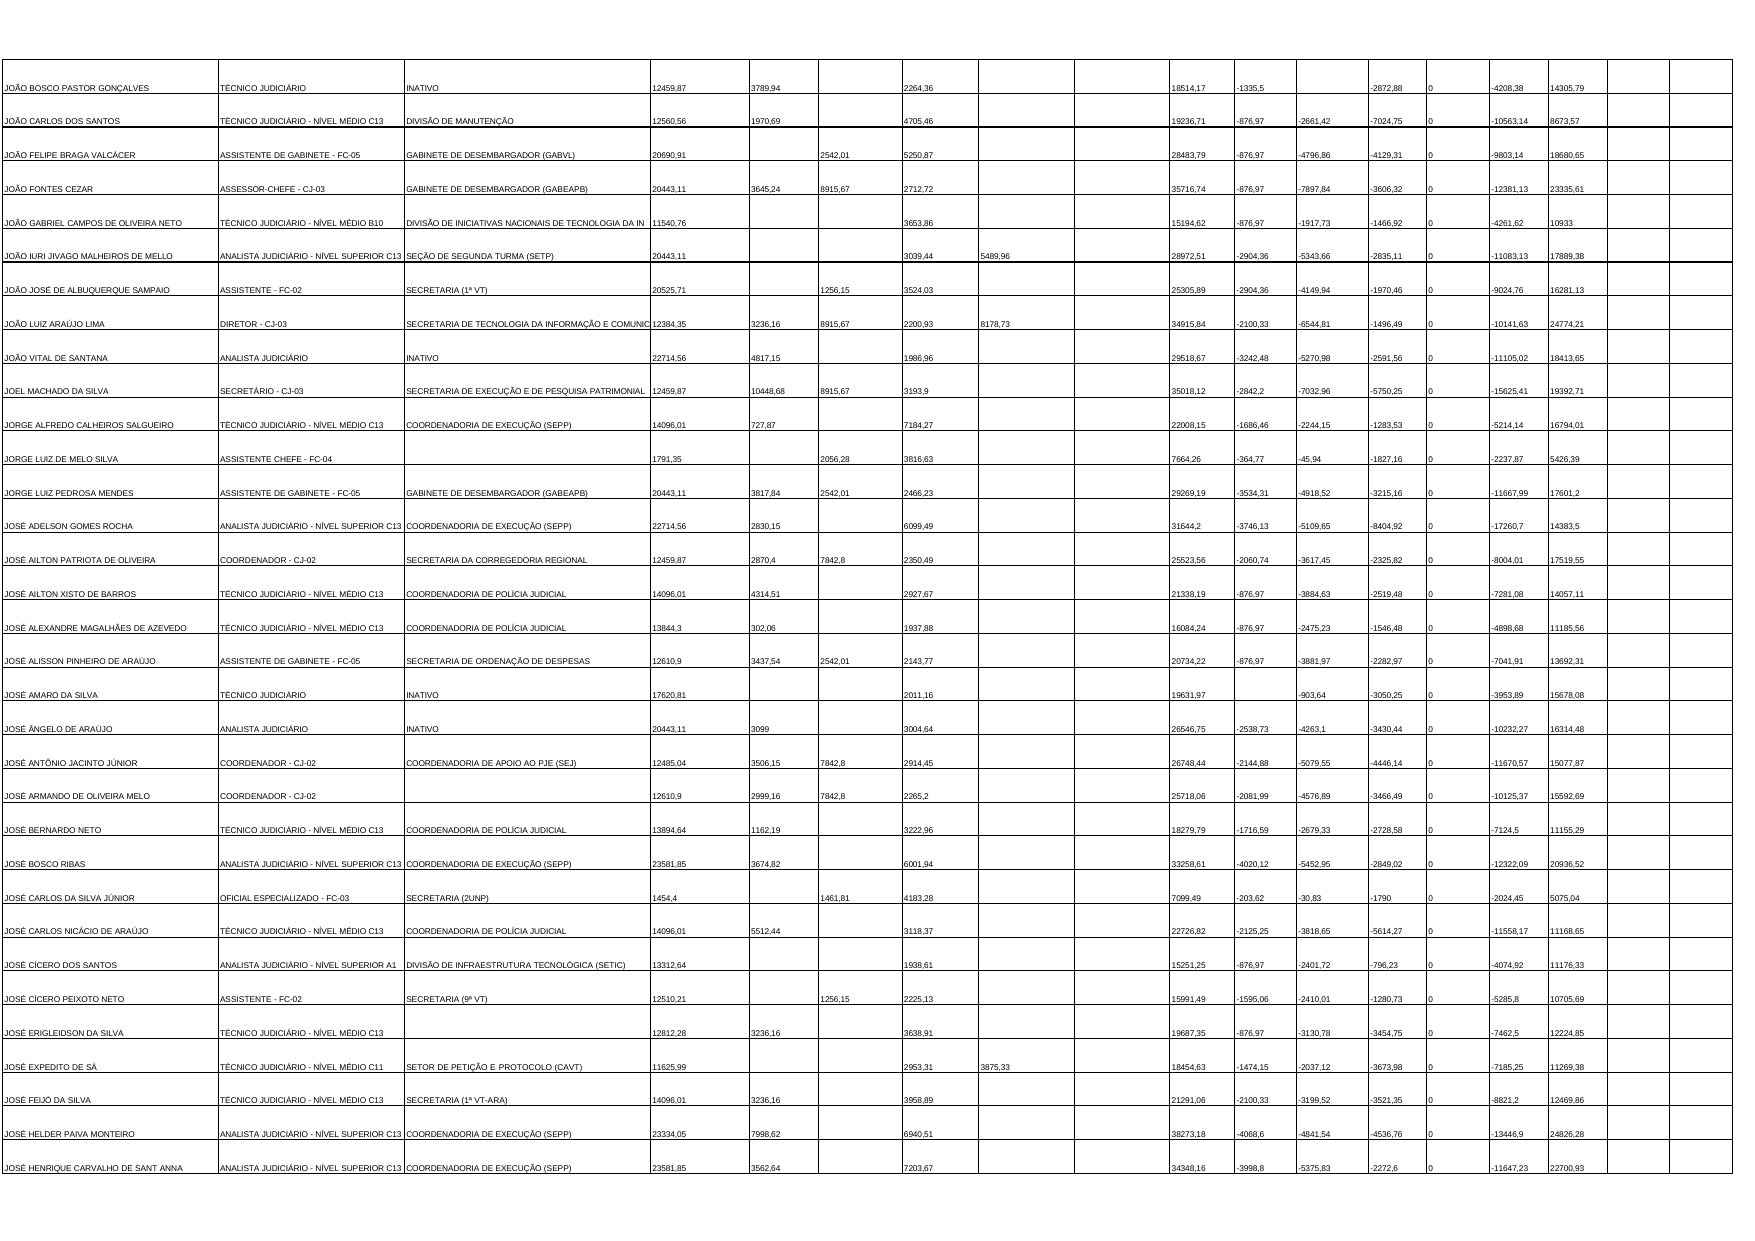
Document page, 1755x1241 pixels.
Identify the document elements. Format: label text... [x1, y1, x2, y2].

table_cell GABINETE DE DESEMBARGADOR (GABVL) [405, 128, 650, 160]
table_cell 7842,8 [819, 735, 902, 768]
table_cell 18454,63 [1170, 1039, 1234, 1072]
table_cell [1670, 803, 1732, 835]
table_cell -4074,92 [1490, 938, 1548, 970]
table_cell -2835,11 [1369, 229, 1426, 261]
table_cell [979, 1005, 1074, 1038]
table_cell [819, 94, 902, 126]
table_cell [819, 1005, 902, 1038]
table_cell TÉCNICO JUDICIÁRIO [219, 668, 404, 700]
table_cell 12485,04 [651, 735, 749, 768]
table_cell [1670, 836, 1732, 869]
table_cell -4129,31 [1369, 128, 1426, 160]
table_cell [979, 499, 1074, 532]
table_cell 22008,15 [1170, 398, 1234, 430]
table_cell -2325,82 [1369, 533, 1426, 565]
table_cell 1454,4 [651, 870, 749, 903]
table_cell JOSÉ ERIGLEIDSON DA SILVA [3, 1005, 218, 1038]
table_header [1075, 60, 1169, 93]
table_cell -3242,48 [1235, 330, 1296, 363]
table_cell -3215,16 [1369, 465, 1426, 498]
table_cell JOÃO VITAL DE SANTANA [3, 330, 218, 363]
table_cell 18279,79 [1170, 803, 1234, 835]
table_cell [979, 938, 1074, 970]
table_cell 29269,19 [1170, 465, 1234, 498]
table_cell [979, 398, 1074, 430]
table_cell INATIVO [405, 330, 650, 363]
table_cell [1075, 364, 1169, 397]
table_cell [979, 870, 1074, 903]
table_cell TÉCNICO JUDICIÁRIO - NÍVEL MÉDIO C13 [219, 94, 404, 126]
table_cell 0 [1427, 431, 1489, 464]
table_cell 2712,72 [903, 161, 978, 194]
table_cell [750, 870, 818, 903]
table_cell -11667,99 [1490, 465, 1548, 498]
table_cell 17601,2 [1549, 465, 1607, 498]
table_cell TÉCNICO JUDICIÁRIO - NÍVEL MÉDIO C13 [219, 1005, 404, 1038]
table_cell 22714,56 [651, 330, 749, 363]
table_cell -10563,14 [1490, 94, 1548, 126]
table_cell 15678,08 [1549, 668, 1607, 700]
table_cell 2143,77 [903, 634, 978, 667]
table_cell -876,97 [1235, 938, 1296, 970]
table_cell -2144,88 [1235, 735, 1296, 768]
table_cell [1075, 1140, 1169, 1173]
table_cell [979, 701, 1074, 734]
table_cell 34348,16 [1170, 1140, 1234, 1173]
table_cell [1670, 769, 1732, 802]
table_cell 8673,57 [1549, 94, 1607, 126]
table_cell JOSÉ CÍCERO PEIXOTO NETO [3, 971, 218, 1004]
table_cell COORDENADORIA DE EXECUÇÃO (SEPP) [405, 836, 650, 869]
table_cell 0 [1427, 735, 1489, 768]
table_cell 2870,4 [750, 533, 818, 565]
table_cell 16084,24 [1170, 600, 1234, 633]
table_cell 1970,69 [750, 94, 818, 126]
table_cell [1075, 499, 1169, 532]
table_cell [979, 735, 1074, 768]
table_cell [979, 600, 1074, 633]
table_cell -5343,66 [1297, 229, 1368, 261]
table_cell [750, 195, 818, 228]
table_cell -903,64 [1297, 668, 1368, 700]
table_cell [1075, 803, 1169, 835]
table_cell [979, 1106, 1074, 1139]
table_cell [1075, 971, 1169, 1004]
table_cell [1608, 668, 1669, 700]
table_cell 0 [1427, 330, 1489, 363]
table_cell JOEL MACHADO DA SILVA [3, 364, 218, 397]
table_cell -3430,44 [1369, 701, 1426, 734]
table_cell [1075, 938, 1169, 970]
table_cell 14096,01 [651, 398, 749, 430]
table_cell -1827,16 [1369, 431, 1426, 464]
table_cell 20525,71 [651, 263, 749, 295]
table_cell 0 [1427, 634, 1489, 667]
table_cell 25305,89 [1170, 263, 1234, 295]
table_cell -2538,73 [1235, 701, 1296, 734]
table_cell OFICIAL ESPECIALIZADO - FC-03 [219, 870, 404, 903]
table_cell SECRETARIA (2UNP) [405, 870, 650, 903]
table_cell COORDENADORIA DE APOIO AO PJE (SEJ) [405, 735, 650, 768]
table_cell [819, 566, 902, 599]
table_cell JOÃO JOSÉ DE ALBUQUERQUE SAMPAIO [3, 263, 218, 295]
table_cell 12224,85 [1549, 1005, 1607, 1038]
table_cell SETOR DE PETIÇÃO E PROTOCOLO (CAVT) [405, 1039, 650, 1072]
table_header [1608, 60, 1669, 93]
table_cell SECRETARIA DE ORDENAÇÃO DE DESPESAS [405, 634, 650, 667]
table_cell [1075, 195, 1169, 228]
table_cell 7099,49 [1170, 870, 1234, 903]
table_cell [750, 229, 818, 261]
table_cell [819, 1073, 902, 1105]
table_cell SECRETARIA (9ª VT) [405, 971, 650, 1004]
table_cell [819, 229, 902, 261]
table_cell -13446,9 [1490, 1106, 1548, 1139]
table_cell [1075, 263, 1169, 295]
table_cell 0 [1427, 465, 1489, 498]
table_cell GABINETE DE DESEMBARGADOR (GABEAPB) [405, 161, 650, 194]
table_cell 29518,67 [1170, 330, 1234, 363]
table_cell 3437,54 [750, 634, 818, 667]
table_cell -6544,81 [1297, 296, 1368, 329]
table_cell 11625,99 [651, 1039, 749, 1072]
table_cell -7462,5 [1490, 1005, 1548, 1038]
table_cell 34915,84 [1170, 296, 1234, 329]
table_cell [1670, 904, 1732, 937]
table_cell -1686,46 [1235, 398, 1296, 430]
table_header INATIVO [405, 60, 650, 93]
table_cell JOSÉ AILTON XISTO DE BARROS [3, 566, 218, 599]
table_cell [1608, 1073, 1669, 1105]
table_cell 0 [1427, 836, 1489, 869]
table_cell [819, 668, 902, 700]
table_cell [405, 769, 650, 802]
table_cell 0 [1427, 971, 1489, 1004]
table_cell 1938,61 [903, 938, 978, 970]
table_cell 10705,69 [1549, 971, 1607, 1004]
table_cell ASSISTENTE DE GABINETE - FC-05 [219, 634, 404, 667]
table_cell -2849,02 [1369, 836, 1426, 869]
table_cell -7032,96 [1297, 364, 1368, 397]
table_cell -7024,75 [1369, 94, 1426, 126]
table_cell -4149,94 [1297, 263, 1368, 295]
table_cell 3506,15 [750, 735, 818, 768]
table_cell [1075, 566, 1169, 599]
table_cell [1075, 836, 1169, 869]
table_cell [1608, 1039, 1669, 1072]
table_cell -5079,55 [1297, 735, 1368, 768]
table_cell [1608, 1140, 1669, 1173]
table_cell JOÃO LUIZ ARAÚJO LIMA [3, 296, 218, 329]
table_cell JOSÉ BOSCO RIBAS [3, 836, 218, 869]
table_cell -2125,25 [1235, 904, 1296, 937]
table_cell -1546,48 [1369, 600, 1426, 633]
table_cell JOSÉ CARLOS DA SILVA JÚNIOR [3, 870, 218, 903]
table_cell JOSÉ ADELSON GOMES ROCHA [3, 499, 218, 532]
table_cell ASSESSOR-CHEFE - CJ-03 [219, 161, 404, 194]
table_cell -3199,52 [1297, 1073, 1368, 1105]
table_cell [979, 634, 1074, 667]
table_cell -3606,32 [1369, 161, 1426, 194]
table_cell -1970,46 [1369, 263, 1426, 295]
table_cell [979, 263, 1074, 295]
table_cell -4446,14 [1369, 735, 1426, 768]
table_cell 0 [1427, 229, 1489, 261]
table_cell 24774,21 [1549, 296, 1607, 329]
table_header TÉCNICO JUDICIÁRIO [219, 60, 404, 93]
table_cell [1075, 1005, 1169, 1038]
table_cell [819, 1140, 902, 1173]
table_cell 23581,85 [651, 836, 749, 869]
table_cell GABINETE DE DESEMBARGADOR (GABEAPB) [405, 465, 650, 498]
table_cell 0 [1427, 600, 1489, 633]
table_cell [1670, 668, 1732, 700]
table_cell -2272,6 [1369, 1140, 1426, 1173]
table_cell JOÃO FONTES CEZAR [3, 161, 218, 194]
table_cell SECRETARIA DE EXECUÇÃO E DE PESQUISA PATRIMONIAL [405, 364, 650, 397]
table_cell 2011,16 [903, 668, 978, 700]
table_cell -1474,15 [1235, 1039, 1296, 1072]
table_cell [979, 195, 1074, 228]
table_cell [1075, 735, 1169, 768]
table_cell [979, 128, 1074, 160]
table_cell [1075, 668, 1169, 700]
table_cell [1670, 701, 1732, 734]
table_cell 6001,94 [903, 836, 978, 869]
table_cell 3236,16 [750, 1005, 818, 1038]
table_cell -876,97 [1235, 1005, 1296, 1038]
table_cell 0 [1427, 364, 1489, 397]
table_cell ANALISTA JUDICIÁRIO - NÍVEL SUPERIOR C13 [219, 499, 404, 532]
table_cell 33258,61 [1170, 836, 1234, 869]
table_cell 2225,13 [903, 971, 978, 1004]
table_cell 2927,67 [903, 566, 978, 599]
table_cell [819, 803, 902, 835]
table_cell 13844,3 [651, 600, 749, 633]
table_cell [1075, 1073, 1169, 1105]
table_cell 20443,11 [651, 465, 749, 498]
table_cell -3673,98 [1369, 1039, 1426, 1072]
table_cell [1670, 971, 1732, 1004]
table_cell 2542,01 [819, 128, 902, 160]
table_cell [979, 904, 1074, 937]
table_cell -876,97 [1235, 195, 1296, 228]
table_cell 0 [1427, 94, 1489, 126]
table_header 12459,87 [651, 60, 749, 93]
table_cell 7664,26 [1170, 431, 1234, 464]
table_cell 20443,11 [651, 161, 749, 194]
table_cell 7998,62 [750, 1106, 818, 1139]
table_cell ANALISTA JUDICIÁRIO - NÍVEL SUPERIOR C13 [219, 1106, 404, 1139]
table_cell -3746,13 [1235, 499, 1296, 532]
table_cell -876,97 [1235, 634, 1296, 667]
table_cell 12384,35 [651, 296, 749, 329]
table_cell 14096,01 [651, 566, 749, 599]
table_cell [1608, 904, 1669, 937]
table_cell 19631,97 [1170, 668, 1234, 700]
table_cell 302,06 [750, 600, 818, 633]
table_cell 16281,13 [1549, 263, 1607, 295]
table_cell [979, 330, 1074, 363]
table_cell [979, 769, 1074, 802]
table_cell 2830,15 [750, 499, 818, 532]
table_cell [979, 971, 1074, 1004]
table_cell 0 [1427, 195, 1489, 228]
table_cell 20690,91 [651, 128, 749, 160]
table_cell COORDENADORIA DE EXECUÇÃO (SEPP) [405, 398, 650, 430]
table_cell [819, 1106, 902, 1139]
table_cell 2914,45 [903, 735, 978, 768]
table_cell 11168,65 [1549, 904, 1607, 937]
table_cell -8404,92 [1369, 499, 1426, 532]
table_cell -11083,13 [1490, 229, 1548, 261]
table_cell [1075, 94, 1169, 126]
table_cell [1075, 701, 1169, 734]
table_cell 0 [1427, 701, 1489, 734]
table_cell -5452,95 [1297, 836, 1368, 869]
table_cell [1608, 94, 1669, 126]
table_cell 26748,44 [1170, 735, 1234, 768]
table_cell -5375,83 [1297, 1140, 1368, 1173]
table_cell COORDENADOR - CJ-02 [219, 533, 404, 565]
table_header [979, 60, 1074, 93]
table_cell TÉCNICO JUDICIÁRIO - NÍVEL MÉDIO C11 [219, 1039, 404, 1072]
table_cell [979, 836, 1074, 869]
table_cell [819, 330, 902, 363]
table_cell [1608, 229, 1669, 261]
table_cell 0 [1427, 128, 1489, 160]
table_cell JOSÉ BERNARDO NETO [3, 803, 218, 835]
table_cell [1608, 870, 1669, 903]
table_cell SECRETARIA (1ª VT) [405, 263, 650, 295]
table_cell -7897,84 [1297, 161, 1368, 194]
table_cell -4068,6 [1235, 1106, 1296, 1139]
table_cell [819, 600, 902, 633]
table_cell JOSÉ ARMANDO DE OLIVEIRA MELO [3, 769, 218, 802]
table_cell -3881,97 [1297, 634, 1368, 667]
table_cell 17889,38 [1549, 229, 1607, 261]
table_header JOÃO BOSCO PASTOR GONÇALVES [3, 60, 218, 93]
table_cell 0 [1427, 1005, 1489, 1038]
table_cell [750, 971, 818, 1004]
table_cell 4314,51 [750, 566, 818, 599]
table_cell [1075, 634, 1169, 667]
table_cell 22700,93 [1549, 1140, 1607, 1173]
table_cell [979, 1140, 1074, 1173]
table_header [1297, 60, 1368, 93]
table_cell -5109,65 [1297, 499, 1368, 532]
table_cell 0 [1427, 566, 1489, 599]
table_cell -1280,73 [1369, 971, 1426, 1004]
table_cell [1670, 431, 1732, 464]
table_cell ASSISTENTE DE GABINETE - FC-05 [219, 128, 404, 160]
table_cell -4263,1 [1297, 701, 1368, 734]
table_cell -12381,13 [1490, 161, 1548, 194]
table_cell -2679,33 [1297, 803, 1368, 835]
table_cell 7203,67 [903, 1140, 978, 1173]
table_cell -4261,62 [1490, 195, 1548, 228]
table_cell [1670, 465, 1732, 498]
table_cell COORDENADORIA DE EXECUÇÃO (SEPP) [405, 1140, 650, 1173]
table_cell 17519,55 [1549, 533, 1607, 565]
table_cell [1608, 195, 1669, 228]
table_cell 35716,74 [1170, 161, 1234, 194]
table_cell [1608, 398, 1669, 430]
table_cell 5075,04 [1549, 870, 1607, 903]
table_cell -1496,49 [1369, 296, 1426, 329]
table_cell -4576,89 [1297, 769, 1368, 802]
table_cell -4898,68 [1490, 600, 1548, 633]
table_cell [819, 836, 902, 869]
table_cell 0 [1427, 533, 1489, 565]
table_cell -2661,42 [1297, 94, 1368, 126]
table_cell [1670, 533, 1732, 565]
table_cell 15077,87 [1549, 735, 1607, 768]
table_cell -12322,09 [1490, 836, 1548, 869]
table_cell 13692,31 [1549, 634, 1607, 667]
table_cell [1608, 499, 1669, 532]
table_cell 19392,71 [1549, 364, 1607, 397]
table_cell -9803,14 [1490, 128, 1548, 160]
table_cell -1917,73 [1297, 195, 1368, 228]
table_cell [1670, 195, 1732, 228]
table_cell -3454,75 [1369, 1005, 1426, 1038]
table_cell -3998,8 [1235, 1140, 1296, 1173]
table_cell 727,87 [750, 398, 818, 430]
table_cell [1670, 1039, 1732, 1072]
table_cell 8178,73 [979, 296, 1074, 329]
table_cell -5214,14 [1490, 398, 1548, 430]
table_cell [1608, 938, 1669, 970]
table_cell 20443,11 [651, 701, 749, 734]
table_cell -2060,74 [1235, 533, 1296, 565]
table_cell [1608, 634, 1669, 667]
table_cell TÉCNICO JUDICIÁRIO - NÍVEL MÉDIO C13 [219, 1073, 404, 1105]
table_cell -2410,01 [1297, 971, 1368, 1004]
table_cell 20443,11 [651, 229, 749, 261]
table_cell -5750,25 [1369, 364, 1426, 397]
table_cell [819, 398, 902, 430]
table_cell ASSISTENTE - FC-02 [219, 971, 404, 1004]
table_cell -876,97 [1235, 161, 1296, 194]
table_cell -10232,27 [1490, 701, 1548, 734]
table_header 3789,94 [750, 60, 818, 93]
table_cell 3817,84 [750, 465, 818, 498]
table_cell [819, 938, 902, 970]
table_cell -8004,01 [1490, 533, 1548, 565]
table_header [1670, 60, 1732, 93]
table_cell JORGE LUIZ PEDROSA MENDES [3, 465, 218, 498]
table_cell -45,94 [1297, 431, 1368, 464]
table_cell [1670, 1140, 1732, 1173]
table_cell JOSÉ CÍCERO DOS SANTOS [3, 938, 218, 970]
table_cell 0 [1427, 1140, 1489, 1173]
table_cell [1608, 1106, 1669, 1139]
table_cell -1790 [1369, 870, 1426, 903]
table_cell -2100,33 [1235, 296, 1296, 329]
table_cell -876,97 [1235, 94, 1296, 126]
table_cell 4183,28 [903, 870, 978, 903]
table_cell -5270,98 [1297, 330, 1368, 363]
table_cell 26546,75 [1170, 701, 1234, 734]
table_cell DIVISÃO DE MANUTENÇÃO [405, 94, 650, 126]
table_cell 8915,67 [819, 161, 902, 194]
table_cell -4918,52 [1297, 465, 1368, 498]
table_cell 0 [1427, 296, 1489, 329]
table_cell [1670, 94, 1732, 126]
table_cell -2904,36 [1235, 263, 1296, 295]
table_cell 0 [1427, 938, 1489, 970]
table_cell 16794,01 [1549, 398, 1607, 430]
table_cell [1670, 870, 1732, 903]
table_cell 5426,39 [1549, 431, 1607, 464]
table_cell SECRETARIA DE TECNOLOGIA DA INFORMAÇÃO E COMUNIC [405, 296, 650, 329]
table_cell 1986,96 [903, 330, 978, 363]
table_cell COORDENADORIA DE POLÍCIA JUDICIAL [405, 904, 650, 937]
table_cell -2037,12 [1297, 1039, 1368, 1072]
table_cell -15625,41 [1490, 364, 1548, 397]
table_cell [1608, 735, 1669, 768]
table_cell [1608, 263, 1669, 295]
table_cell 20734,22 [1170, 634, 1234, 667]
table_cell -3130,78 [1297, 1005, 1368, 1038]
table_cell 0 [1427, 769, 1489, 802]
table_cell 12459,87 [651, 533, 749, 565]
table_cell JOSÉ ANTÔNIO JACINTO JÚNIOR [3, 735, 218, 768]
table_cell -7281,08 [1490, 566, 1548, 599]
table_cell JOSÉ EXPEDITO DE SÁ [3, 1039, 218, 1072]
table_cell COORDENADORIA DE EXECUÇÃO (SEPP) [405, 1106, 650, 1139]
table_cell [1608, 330, 1669, 363]
table_cell 1461,81 [819, 870, 902, 903]
table_cell 0 [1427, 1073, 1489, 1105]
table_cell [405, 431, 650, 464]
table_cell -1466,92 [1369, 195, 1426, 228]
table_cell 3524,03 [903, 263, 978, 295]
table_cell -8821,2 [1490, 1073, 1548, 1105]
table_cell [1608, 364, 1669, 397]
table_cell -30,83 [1297, 870, 1368, 903]
table_cell -10125,37 [1490, 769, 1548, 802]
table_cell ANALISTA JUDICIÁRIO - NÍVEL SUPERIOR C13 [219, 1140, 404, 1173]
table_cell -2244,15 [1297, 398, 1368, 430]
table_cell -9024,76 [1490, 263, 1548, 295]
table_cell 0 [1427, 398, 1489, 430]
table_cell [1075, 296, 1169, 329]
table_cell 23334,05 [651, 1106, 749, 1139]
table_cell 8915,67 [819, 364, 902, 397]
table_cell [1608, 431, 1669, 464]
table_cell 7184,27 [903, 398, 978, 430]
table_cell [979, 1073, 1074, 1105]
table_cell -3884,63 [1297, 566, 1368, 599]
table_cell 18680,65 [1549, 128, 1607, 160]
table_cell [1670, 1073, 1732, 1105]
table_cell SECRETARIA (1ª VT-ARA) [405, 1073, 650, 1105]
table_cell JOÃO GABRIEL CAMPOS DE OLIVEIRA NETO [3, 195, 218, 228]
table_cell 35018,12 [1170, 364, 1234, 397]
table_cell -17260,7 [1490, 499, 1548, 532]
table_cell 11269,38 [1549, 1039, 1607, 1072]
table_cell -364,77 [1235, 431, 1296, 464]
table_cell 15251,25 [1170, 938, 1234, 970]
table_cell [1075, 1106, 1169, 1139]
table_cell 18413,65 [1549, 330, 1607, 363]
table_cell 23335,61 [1549, 161, 1607, 194]
table_cell DIVISÃO DE INFRAESTRUTURA TECNOLÓGICA (SETIC) [405, 938, 650, 970]
table_cell 7842,8 [819, 769, 902, 802]
table_cell 13894,64 [651, 803, 749, 835]
table_cell 3645,24 [750, 161, 818, 194]
table_cell -2100,33 [1235, 1073, 1296, 1105]
table_cell 1791,35 [651, 431, 749, 464]
table_cell 3118,37 [903, 904, 978, 937]
table_cell 10448,68 [750, 364, 818, 397]
table_cell TÉCNICO JUDICIÁRIO - NÍVEL MÉDIO B10 [219, 195, 404, 228]
table_cell -1595,06 [1235, 971, 1296, 1004]
table_cell 2466,23 [903, 465, 978, 498]
table_cell TÉCNICO JUDICIÁRIO - NÍVEL MÉDIO C13 [219, 803, 404, 835]
table_cell JORGE ALFREDO CALHEIROS SALGUEIRO [3, 398, 218, 430]
table_cell 12610,9 [651, 634, 749, 667]
table_cell [979, 465, 1074, 498]
table_cell 0 [1427, 870, 1489, 903]
table_cell 25523,56 [1170, 533, 1234, 565]
table_cell [1670, 128, 1732, 160]
table_cell -11558,17 [1490, 904, 1548, 937]
table_cell [1670, 499, 1732, 532]
table_cell JOSÉ HELDER PAIVA MONTEIRO [3, 1106, 218, 1139]
table_cell [1075, 431, 1169, 464]
table_cell ANALISTA JUDICIÁRIO [219, 701, 404, 734]
table_cell 16314,48 [1549, 701, 1607, 734]
table_cell [819, 195, 902, 228]
table_cell [979, 533, 1074, 565]
table_cell 3222,96 [903, 803, 978, 835]
table_cell 17620,81 [651, 668, 749, 700]
table_cell [750, 938, 818, 970]
table_cell -11105,02 [1490, 330, 1548, 363]
table_cell -3617,45 [1297, 533, 1368, 565]
table_cell ANALISTA JUDICIÁRIO - NÍVEL SUPERIOR A1 [219, 938, 404, 970]
table_cell 12469,86 [1549, 1073, 1607, 1105]
table_cell -7124,5 [1490, 803, 1548, 835]
table_cell 28972,51 [1170, 229, 1234, 261]
table_cell 4705,46 [903, 94, 978, 126]
table_cell COORDENADORIA DE POLÍCIA JUDICIAL [405, 566, 650, 599]
table_cell [1670, 634, 1732, 667]
table_cell -1283,53 [1369, 398, 1426, 430]
table_cell 5512,44 [750, 904, 818, 937]
table_cell COORDENADOR - CJ-02 [219, 735, 404, 768]
table_cell 3562,64 [750, 1140, 818, 1173]
table_cell 12560,56 [651, 94, 749, 126]
table_cell [1608, 1005, 1669, 1038]
table_cell JOSÉ AMARO DA SILVA [3, 668, 218, 700]
table_cell [979, 94, 1074, 126]
table_cell [1075, 600, 1169, 633]
table_cell 1162,19 [750, 803, 818, 835]
table_cell [1235, 668, 1296, 700]
table_cell 0 [1427, 1039, 1489, 1072]
table_cell -3818,65 [1297, 904, 1368, 937]
table_cell 2350,49 [903, 533, 978, 565]
table_cell [979, 668, 1074, 700]
table_header [819, 60, 902, 93]
table_cell -203,62 [1235, 870, 1296, 903]
table_cell -2842,2 [1235, 364, 1296, 397]
table_cell 31644,2 [1170, 499, 1234, 532]
table_header 2264,36 [903, 60, 978, 93]
table_cell 23581,85 [651, 1140, 749, 1173]
table_cell ANALISTA JUDICIÁRIO - NÍVEL SUPERIOR C13 [219, 836, 404, 869]
table_cell 3674,82 [750, 836, 818, 869]
table_cell 6940,51 [903, 1106, 978, 1139]
table_cell 22726,82 [1170, 904, 1234, 937]
table_cell SEÇÃO DE SEGUNDA TURMA (SETP) [405, 229, 650, 261]
table_cell -2591,56 [1369, 330, 1426, 363]
table_cell JOSÉ ALEXANDRE MAGALHÃES DE AZEVEDO [3, 600, 218, 633]
table_cell [1670, 330, 1732, 363]
table_cell JOSÉ ÂNGELO DE ARAÚJO [3, 701, 218, 734]
table_cell 2056,28 [819, 431, 902, 464]
table_cell [1608, 971, 1669, 1004]
table_cell -4020,12 [1235, 836, 1296, 869]
table_cell -3521,35 [1369, 1073, 1426, 1105]
table_cell COORDENADOR - CJ-02 [219, 769, 404, 802]
table_cell [1075, 398, 1169, 430]
table_cell 0 [1427, 263, 1489, 295]
table_cell JORGE LUIZ DE MELO SILVA [3, 431, 218, 464]
table_cell 11185,56 [1549, 600, 1607, 633]
table_cell [1075, 128, 1169, 160]
table_cell 15194,62 [1170, 195, 1234, 228]
table_cell 24826,28 [1549, 1106, 1607, 1139]
table_cell 28483,79 [1170, 128, 1234, 160]
table_cell [1670, 938, 1732, 970]
table_cell -11647,23 [1490, 1140, 1548, 1173]
table_cell [979, 803, 1074, 835]
table_cell TÉCNICO JUDICIÁRIO - NÍVEL MÉDIO C13 [219, 566, 404, 599]
table_cell [1075, 330, 1169, 363]
table_cell COORDENADORIA DE POLÍCIA JUDICIAL [405, 600, 650, 633]
table_cell 3958,89 [903, 1073, 978, 1105]
table_cell 3653,86 [903, 195, 978, 228]
table_cell [1075, 1039, 1169, 1072]
table_cell -11670,57 [1490, 735, 1548, 768]
table_cell 11155,29 [1549, 803, 1607, 835]
table_cell [1670, 229, 1732, 261]
table_cell 3004,64 [903, 701, 978, 734]
table_cell 3875,33 [979, 1039, 1074, 1072]
table_cell [1608, 566, 1669, 599]
table_cell [819, 1039, 902, 1072]
table_cell [1075, 161, 1169, 194]
table_cell 0 [1427, 904, 1489, 937]
table_cell -5614,27 [1369, 904, 1426, 937]
table_cell -3466,49 [1369, 769, 1426, 802]
table_cell TÉCNICO JUDICIÁRIO - NÍVEL MÉDIO C13 [219, 904, 404, 937]
table_cell 12510,21 [651, 971, 749, 1004]
table_cell [1075, 533, 1169, 565]
table_cell JOSÉ CARLOS NICÁCIO DE ARAÚJO [3, 904, 218, 937]
table_cell 3236,16 [750, 296, 818, 329]
table_cell 14057,11 [1549, 566, 1607, 599]
table_cell -2024,45 [1490, 870, 1548, 903]
table_cell [405, 1005, 650, 1038]
table_cell 2999,16 [750, 769, 818, 802]
table_cell ASSISTENTE CHEFE - FC-04 [219, 431, 404, 464]
table_cell 3638,91 [903, 1005, 978, 1038]
table_cell 1256,15 [819, 971, 902, 1004]
table_cell -5285,8 [1490, 971, 1548, 1004]
table_cell -2475,23 [1297, 600, 1368, 633]
table_cell 14383,5 [1549, 499, 1607, 532]
table_cell -3953,89 [1490, 668, 1548, 700]
table_cell [979, 431, 1074, 464]
table_cell [1608, 533, 1669, 565]
table_cell [1075, 229, 1169, 261]
table_cell 12459,87 [651, 364, 749, 397]
table_cell -2081,99 [1235, 769, 1296, 802]
table_cell 19687,35 [1170, 1005, 1234, 1038]
table_cell 3236,16 [750, 1073, 818, 1105]
table_cell [1670, 263, 1732, 295]
table_cell 3193,9 [903, 364, 978, 397]
table_cell -2904,36 [1235, 229, 1296, 261]
table_cell [750, 431, 818, 464]
table_cell [750, 263, 818, 295]
table_header -4208,38 [1490, 60, 1548, 93]
table_cell JOÃO IURI JIVAGO MALHEIROS DE MELLO [3, 229, 218, 261]
table_cell 2542,01 [819, 465, 902, 498]
table_cell 11176,33 [1549, 938, 1607, 970]
table_cell 14096,01 [651, 904, 749, 937]
table_cell 2265,2 [903, 769, 978, 802]
table_cell [1075, 904, 1169, 937]
table_cell 0 [1427, 803, 1489, 835]
table_cell 14096,01 [651, 1073, 749, 1105]
table_header -2872,88 [1369, 60, 1426, 93]
table_cell ANALISTA JUDICIÁRIO - NÍVEL SUPERIOR C13 [219, 229, 404, 261]
table_cell -2282,97 [1369, 634, 1426, 667]
table_cell [1670, 364, 1732, 397]
table_cell [1608, 803, 1669, 835]
table_cell [1608, 836, 1669, 869]
table_cell [1608, 161, 1669, 194]
table_cell TÉCNICO JUDICIÁRIO - NÍVEL MÉDIO C13 [219, 600, 404, 633]
table_cell 5250,87 [903, 128, 978, 160]
table_cell COORDENADORIA DE POLÍCIA JUDICIAL [405, 803, 650, 835]
table_cell [750, 1039, 818, 1072]
table_cell JOSÉ HENRIQUE CARVALHO DE SANT ANNA [3, 1140, 218, 1173]
table_cell [1670, 398, 1732, 430]
table_cell DIRETOR - CJ-03 [219, 296, 404, 329]
table_cell [979, 364, 1074, 397]
table_cell 15991,49 [1170, 971, 1234, 1004]
table_cell [1670, 566, 1732, 599]
table_cell 12812,28 [651, 1005, 749, 1038]
table_cell 1937,88 [903, 600, 978, 633]
table_cell -876,97 [1235, 128, 1296, 160]
table_cell [819, 499, 902, 532]
table_cell 3099 [750, 701, 818, 734]
table_cell INATIVO [405, 701, 650, 734]
table_cell ANALISTA JUDICIÁRIO [219, 330, 404, 363]
table_cell JOÃO CARLOS DOS SANTOS [3, 94, 218, 126]
table_cell 13312,64 [651, 938, 749, 970]
table_cell 19236,71 [1170, 94, 1234, 126]
table_cell TÉCNICO JUDICIÁRIO - NÍVEL MÉDIO C13 [219, 398, 404, 430]
table_cell [750, 128, 818, 160]
table_header -1335,5 [1235, 60, 1296, 93]
table_cell 4817,15 [750, 330, 818, 363]
table_cell [1608, 769, 1669, 802]
table_cell -796,23 [1369, 938, 1426, 970]
table_cell 0 [1427, 161, 1489, 194]
table_cell DIVISÃO DE INICIATIVAS NACIONAIS DE TECNOLOGIA DA IN [405, 195, 650, 228]
table_cell [1608, 296, 1669, 329]
table_cell 7842,8 [819, 533, 902, 565]
table_cell -1716,59 [1235, 803, 1296, 835]
table_cell 0 [1427, 668, 1489, 700]
table_cell 0 [1427, 499, 1489, 532]
table_cell [979, 161, 1074, 194]
table_cell 6099,49 [903, 499, 978, 532]
table_cell -10141,63 [1490, 296, 1548, 329]
table_cell [1670, 161, 1732, 194]
table_cell -876,97 [1235, 566, 1296, 599]
table_cell 10933 [1549, 195, 1607, 228]
table_cell 2200,93 [903, 296, 978, 329]
table_cell 12610,9 [651, 769, 749, 802]
table_cell -2401,72 [1297, 938, 1368, 970]
table_cell SECRETÁRIO - CJ-03 [219, 364, 404, 397]
table_cell 2542,01 [819, 634, 902, 667]
table_cell [1670, 1005, 1732, 1038]
table_cell [1608, 701, 1669, 734]
table_cell [819, 701, 902, 734]
table_cell [1075, 465, 1169, 498]
table_cell ASSISTENTE - FC-02 [219, 263, 404, 295]
table_cell -4796,86 [1297, 128, 1368, 160]
table_cell JOSÉ FEIJÓ DA SILVA [3, 1073, 218, 1105]
table_cell INATIVO [405, 668, 650, 700]
table_cell JOSÉ AILTON PATRIOTA DE OLIVEIRA [3, 533, 218, 565]
table_cell -2519,48 [1369, 566, 1426, 599]
table_cell [1670, 1106, 1732, 1139]
table_cell [1608, 600, 1669, 633]
table_cell 15592,69 [1549, 769, 1607, 802]
table_cell [1608, 128, 1669, 160]
table_cell 38273,18 [1170, 1106, 1234, 1139]
table_cell JOÃO FELIPE BRAGA VALCÁCER [3, 128, 218, 160]
table_cell ASSISTENTE DE GABINETE - FC-05 [219, 465, 404, 498]
table_cell 3816,63 [903, 431, 978, 464]
table_cell -7185,25 [1490, 1039, 1548, 1072]
table_cell [1670, 296, 1732, 329]
table_cell 3039,44 [903, 229, 978, 261]
table_cell 22714,56 [651, 499, 749, 532]
table_cell [1670, 600, 1732, 633]
table_cell 1256,15 [819, 263, 902, 295]
table_cell [750, 668, 818, 700]
table_cell 5489,96 [979, 229, 1074, 261]
table_header 18514,17 [1170, 60, 1234, 93]
table_cell 21291,06 [1170, 1073, 1234, 1105]
table_cell 8915,67 [819, 296, 902, 329]
table_cell COORDENADORIA DE EXECUÇÃO (SEPP) [405, 499, 650, 532]
table_cell [1670, 735, 1732, 768]
table_cell SECRETARIA DA CORREGEDORIA REGIONAL [405, 533, 650, 565]
table_header 14305,79 [1549, 60, 1607, 93]
table_cell 2953,31 [903, 1039, 978, 1072]
table_cell [1075, 769, 1169, 802]
table_cell [819, 904, 902, 937]
table_cell 20936,52 [1549, 836, 1607, 869]
table_cell -3534,31 [1235, 465, 1296, 498]
table_cell -7041,91 [1490, 634, 1548, 667]
table_cell 11540,76 [651, 195, 749, 228]
table_cell -2728,58 [1369, 803, 1426, 835]
table_cell 0 [1427, 1106, 1489, 1139]
table_cell 21338,19 [1170, 566, 1234, 599]
table_cell [1608, 465, 1669, 498]
table_cell -876,97 [1235, 600, 1296, 633]
table_cell -3050,25 [1369, 668, 1426, 700]
table_cell [979, 566, 1074, 599]
table_cell JOSÉ ALISSON PINHEIRO DE ARAÚJO [3, 634, 218, 667]
table_cell -2237,87 [1490, 431, 1548, 464]
table_cell 25718,06 [1170, 769, 1234, 802]
table_cell -4841,54 [1297, 1106, 1368, 1139]
table_header 0 [1427, 60, 1489, 93]
table_cell -4536,76 [1369, 1106, 1426, 1139]
table_cell [1075, 870, 1169, 903]
